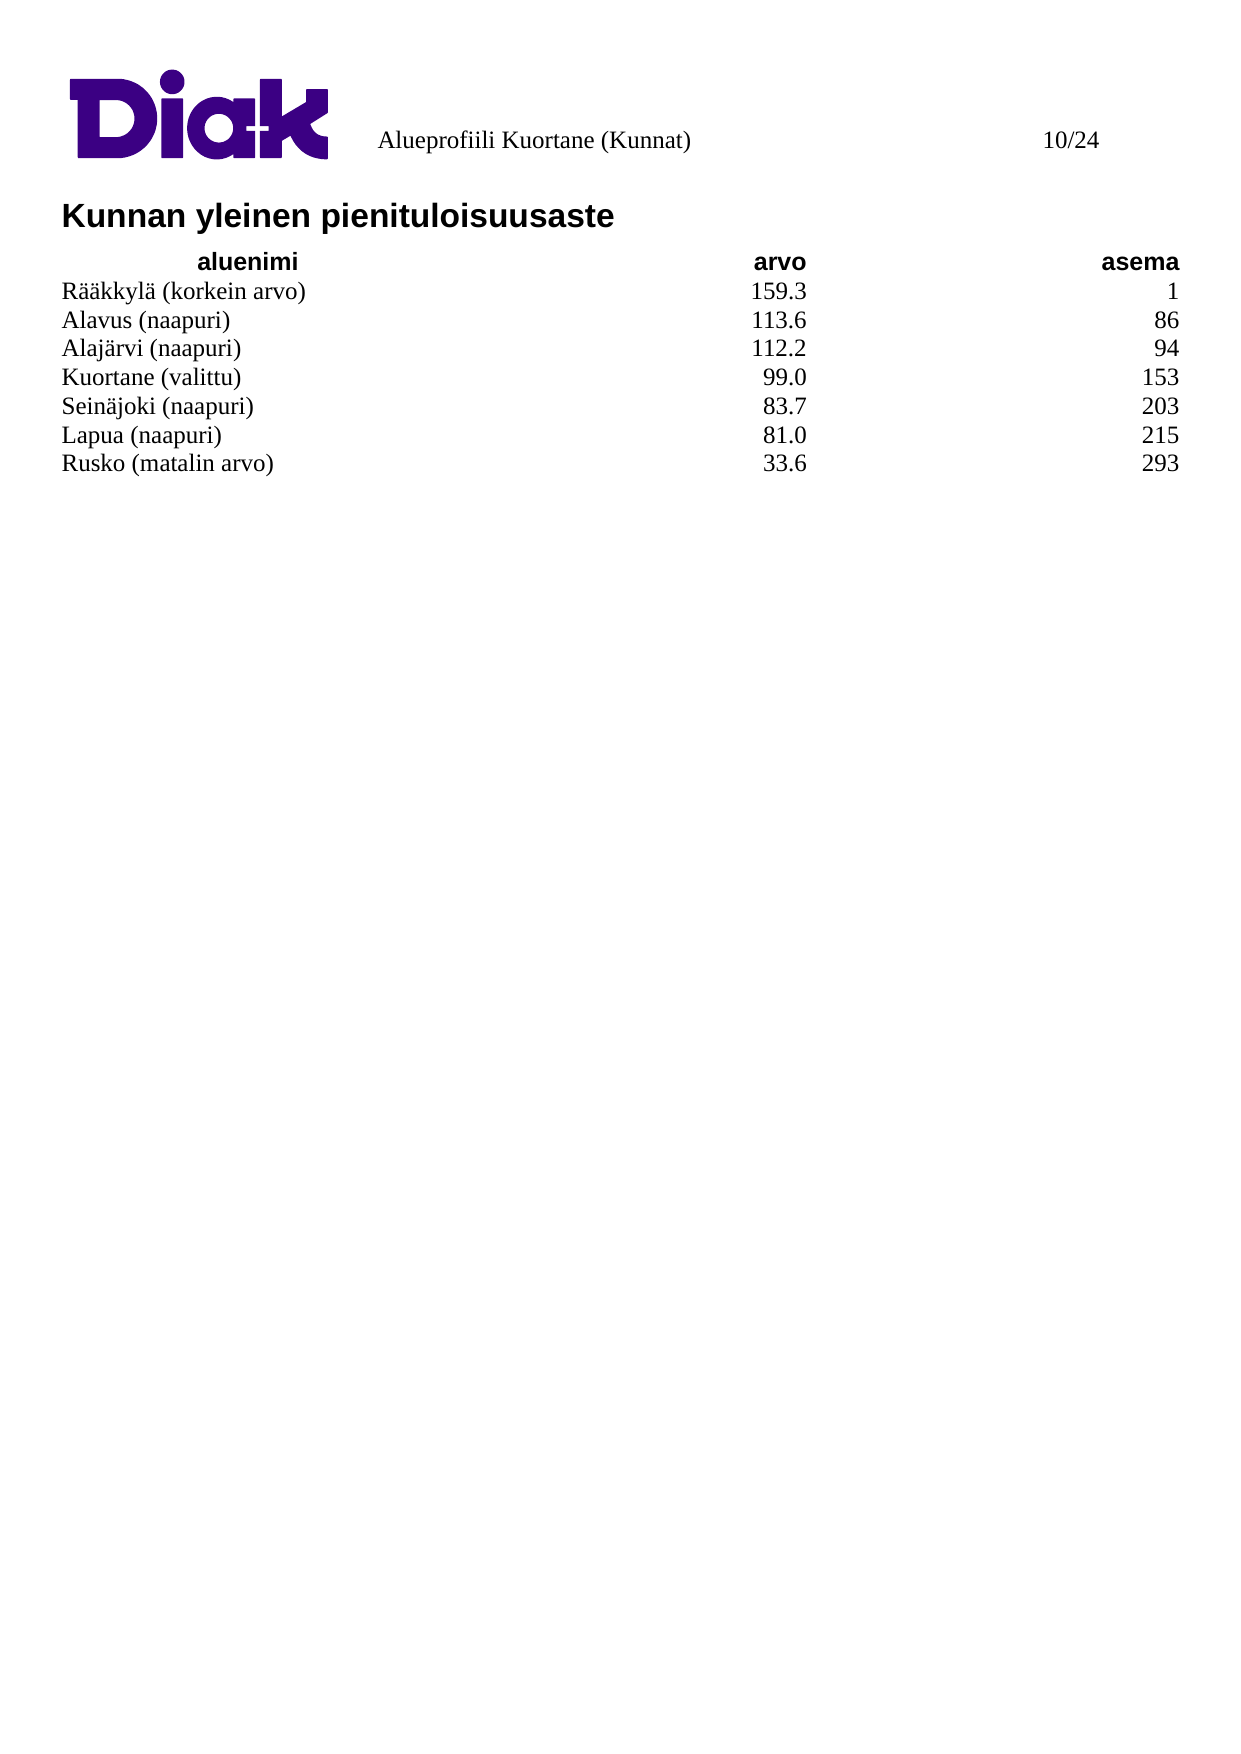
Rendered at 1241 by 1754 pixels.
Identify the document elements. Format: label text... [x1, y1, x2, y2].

table_cell 215 [806, 420, 1179, 448]
table_cell Lapua (naapuri) [61, 420, 434, 448]
table_cell Rääkkylä (korkein arvo) [61, 276, 434, 305]
table_cell 94 [806, 334, 1179, 362]
table_cell 113.6 [434, 305, 806, 333]
table_header arvo [434, 247, 806, 276]
table_cell Kuortane (valittu) [61, 362, 434, 391]
subtitle Kunnan yleinen pienituloisuusaste [61, 196, 1179, 235]
table_cell 86 [806, 305, 1179, 333]
table_cell Rusko (matalin arvo) [61, 449, 434, 477]
table_cell Seinäjoki (naapuri) [61, 391, 434, 420]
table_header asema [806, 247, 1179, 276]
table_cell 1 [806, 276, 1179, 305]
table_cell 33.6 [434, 449, 806, 477]
table_cell 153 [806, 362, 1179, 391]
table_cell 99.0 [434, 362, 806, 391]
table_cell 293 [806, 449, 1179, 477]
table_cell 81.0 [434, 420, 806, 448]
table_cell 159.3 [434, 276, 806, 305]
table_cell Alavus (naapuri) [61, 305, 434, 333]
table_cell 83.7 [434, 391, 806, 420]
table_cell 203 [806, 391, 1179, 420]
table_header aluenimi [61, 247, 434, 276]
table_cell 112.2 [434, 334, 806, 362]
table_cell Alajärvi (naapuri) [61, 334, 434, 362]
